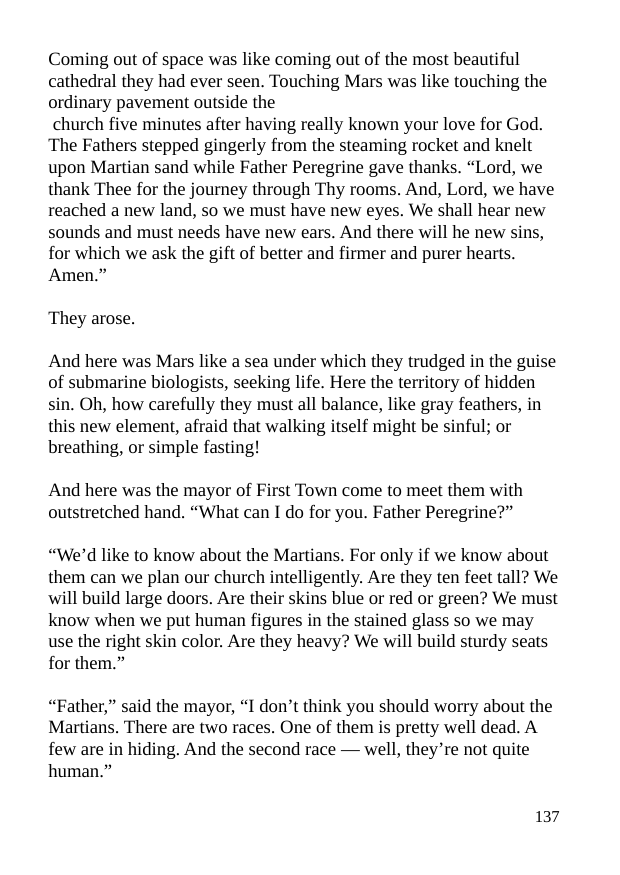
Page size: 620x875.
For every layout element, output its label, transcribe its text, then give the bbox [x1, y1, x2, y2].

text Coming out of space was like coming out of the most beautiful cathedral they had ever seen. Touching Mars was like touching the ordinary pavement outside the [48, 48, 559, 113]
text church five minutes after having really known your love for God. The Fathers stepped gingerly from the steaming rocket and knelt upon Martian sand while Father Peregrine gave thanks. “Lord, we thank Thee for the journey through Thy rooms. And, Lord, we have reached a new land, so we must have new eyes. We shall hear new sounds and must needs have new ears. And there will he new sins, for which we ask the gift of better and firmer and purer hearts. Amen.” They arose. And here was Mars like a sea under which they trudged in the guise of submarine biologists, seeking life. Here the territory of hidden sin. Oh, how carefully they must all balance, like gray feathers, in this new element, afraid that walking itself might be sinful; or breathing, or simple fasting! And here was the mayor of First Town come to meet them with outstretched hand. “What can I do for you. Father Peregrine?” “We’d like to know about the Martians. For only if we know about them can we plan our church intelligently. Are they ten feet tall? We will build large doors. Are their skins blue or red or green? We must know when we put human figures in the stained glass so we may use the right skin color. Are they heavy? We will build sturdy seats for them.” “Father,” said the mayor, “I don’t think you should worry about the Martians. There are two races. One of them is pretty well dead. A few are in hiding. And the second race — well, they’re not quite human.” [48, 113, 559, 781]
